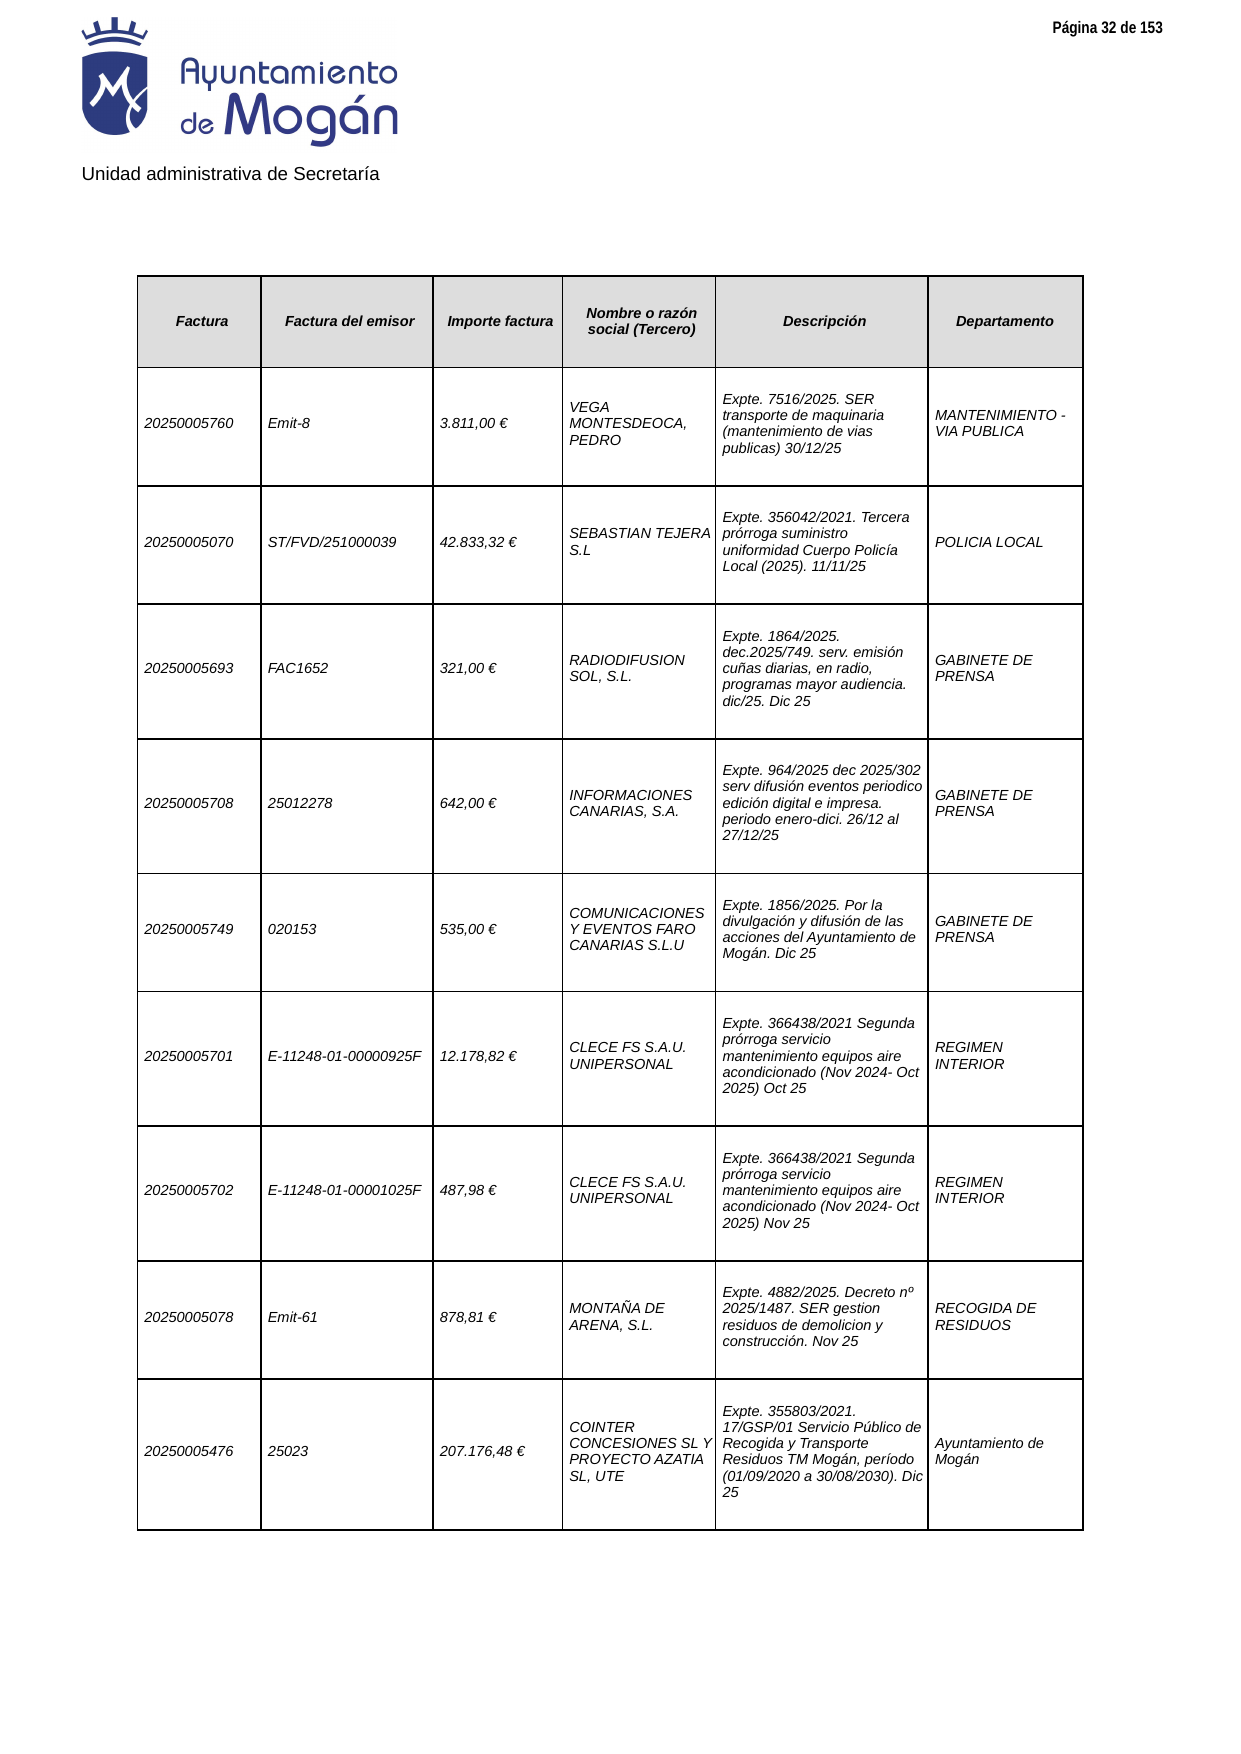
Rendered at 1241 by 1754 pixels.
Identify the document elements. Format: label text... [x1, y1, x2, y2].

table_cell Expte. 1856/2025. Por la divulgación y difusión de las acciones del Ayuntamiento de Mogán. Dic 25 [716, 874, 927, 991]
table_header Factura [138, 277, 260, 367]
table_cell 20250005693 [138, 605, 260, 738]
table_header Nombre o razón social (Tercero) [563, 277, 715, 367]
table_cell 25012278 [262, 740, 432, 872]
table_cell CLECE FS S.A.U. UNIPERSONAL [563, 1127, 715, 1260]
table_cell 321,00 € [434, 605, 562, 738]
table_cell E-11248-01-00001025F [262, 1127, 432, 1260]
table_cell E-11248-01-00000925F [262, 992, 432, 1125]
table_cell ST/FVD/251000039 [262, 487, 432, 603]
table_cell 20250005476 [138, 1380, 260, 1529]
table_cell GABINETE DE PRENSA [929, 874, 1082, 991]
table_cell 20250005708 [138, 740, 260, 872]
table_cell 20250005078 [138, 1262, 260, 1378]
table_cell Expte. 1864/2025. dec.2025/749. serv. emisión cuñas diarias, en radio, programas mayor audiencia. dic/25. Dic 25 [716, 605, 927, 738]
table_header Descripción [716, 277, 927, 367]
table_cell Expte. 4882/2025. Decreto nº 2025/1487. SER gestion residuos de demolicion y construcción. Nov 25 [716, 1262, 927, 1378]
table_header Importe factura [434, 277, 562, 367]
table_cell COMUNICACIONES Y EVENTOS FARO CANARIAS S.L.U [563, 874, 715, 991]
table_cell 3.811,00 € [434, 368, 562, 485]
table_cell Expte. 356042/2021. Tercera prórroga suministro uniformidad Cuerpo Policía Local (2025). 11/11/25 [716, 487, 927, 603]
table_cell Expte. 366438/2021 Segunda prórroga servicio mantenimiento equipos aire acondicionado (Nov 2024- Oct 2025) Oct 25 [716, 992, 927, 1125]
table_cell Expte. 964/2025 dec 2025/302 serv difusión eventos periodico edición digital e impresa. periodo enero-dici. 26/12 al 27/12/25 [716, 740, 927, 872]
table_cell 487,98 € [434, 1127, 562, 1260]
table_cell 642,00 € [434, 740, 562, 872]
table_cell SEBASTIAN TEJERA S.L [563, 487, 715, 603]
table_cell 535,00 € [434, 874, 562, 991]
picture [81, 17, 398, 153]
table_cell 12.178,82 € [434, 992, 562, 1125]
table_cell 20250005701 [138, 992, 260, 1125]
table_cell Emit-8 [262, 368, 432, 485]
table_header Departamento [929, 277, 1082, 367]
table_cell INFORMACIONES CANARIAS, S.A. [563, 740, 715, 872]
table_cell RADIODIFUSION SOL, S.L. [563, 605, 715, 738]
table_cell 878,81 € [434, 1262, 562, 1378]
table_cell 42.833,32 € [434, 487, 562, 603]
table_cell Expte. 355803/2021. 17/GSP/01 Servicio Público de Recogida y Transporte Residuos TM Mogán, período (01/09/2020 a 30/08/2030). Dic 25 [716, 1380, 927, 1529]
table_cell 20250005749 [138, 874, 260, 991]
table_cell 207.176,48 € [434, 1380, 562, 1529]
table_cell RECOGIDA DE RESIDUOS [929, 1262, 1082, 1378]
table_cell FAC1652 [262, 605, 432, 738]
table_cell MANTENIMIENTO - VIA PUBLICA [929, 368, 1082, 485]
table_cell 20250005702 [138, 1127, 260, 1260]
table_cell MONTAÑA DE ARENA, S.L. [563, 1262, 715, 1378]
table_cell GABINETE DE PRENSA [929, 605, 1082, 738]
table_cell CLECE FS S.A.U. UNIPERSONAL [563, 992, 715, 1125]
table_cell 20250005070 [138, 487, 260, 603]
table_cell GABINETE DE PRENSA [929, 740, 1082, 872]
table_cell POLICIA LOCAL [929, 487, 1082, 603]
table_cell COINTER CONCESIONES SL Y PROYECTO AZATIA SL, UTE [563, 1380, 715, 1529]
table_cell Ayuntamiento de Mogán [929, 1380, 1082, 1529]
table_header Factura del emisor [262, 277, 432, 367]
table_cell 25023 [262, 1380, 432, 1529]
table_cell 020153 [262, 874, 432, 991]
table_cell Emit-61 [262, 1262, 432, 1378]
table_cell Expte. 7516/2025. SER transporte de maquinaria (mantenimiento de vias publicas) 30/12/25 [716, 368, 927, 485]
table_cell REGIMEN INTERIOR [929, 992, 1082, 1125]
table_cell REGIMEN INTERIOR [929, 1127, 1082, 1260]
table_cell Expte. 366438/2021 Segunda prórroga servicio mantenimiento equipos aire acondicionado (Nov 2024- Oct 2025) Nov 25 [716, 1127, 927, 1260]
table_cell 20250005760 [138, 368, 260, 485]
table_cell VEGA MONTESDEOCA, PEDRO [563, 368, 715, 485]
